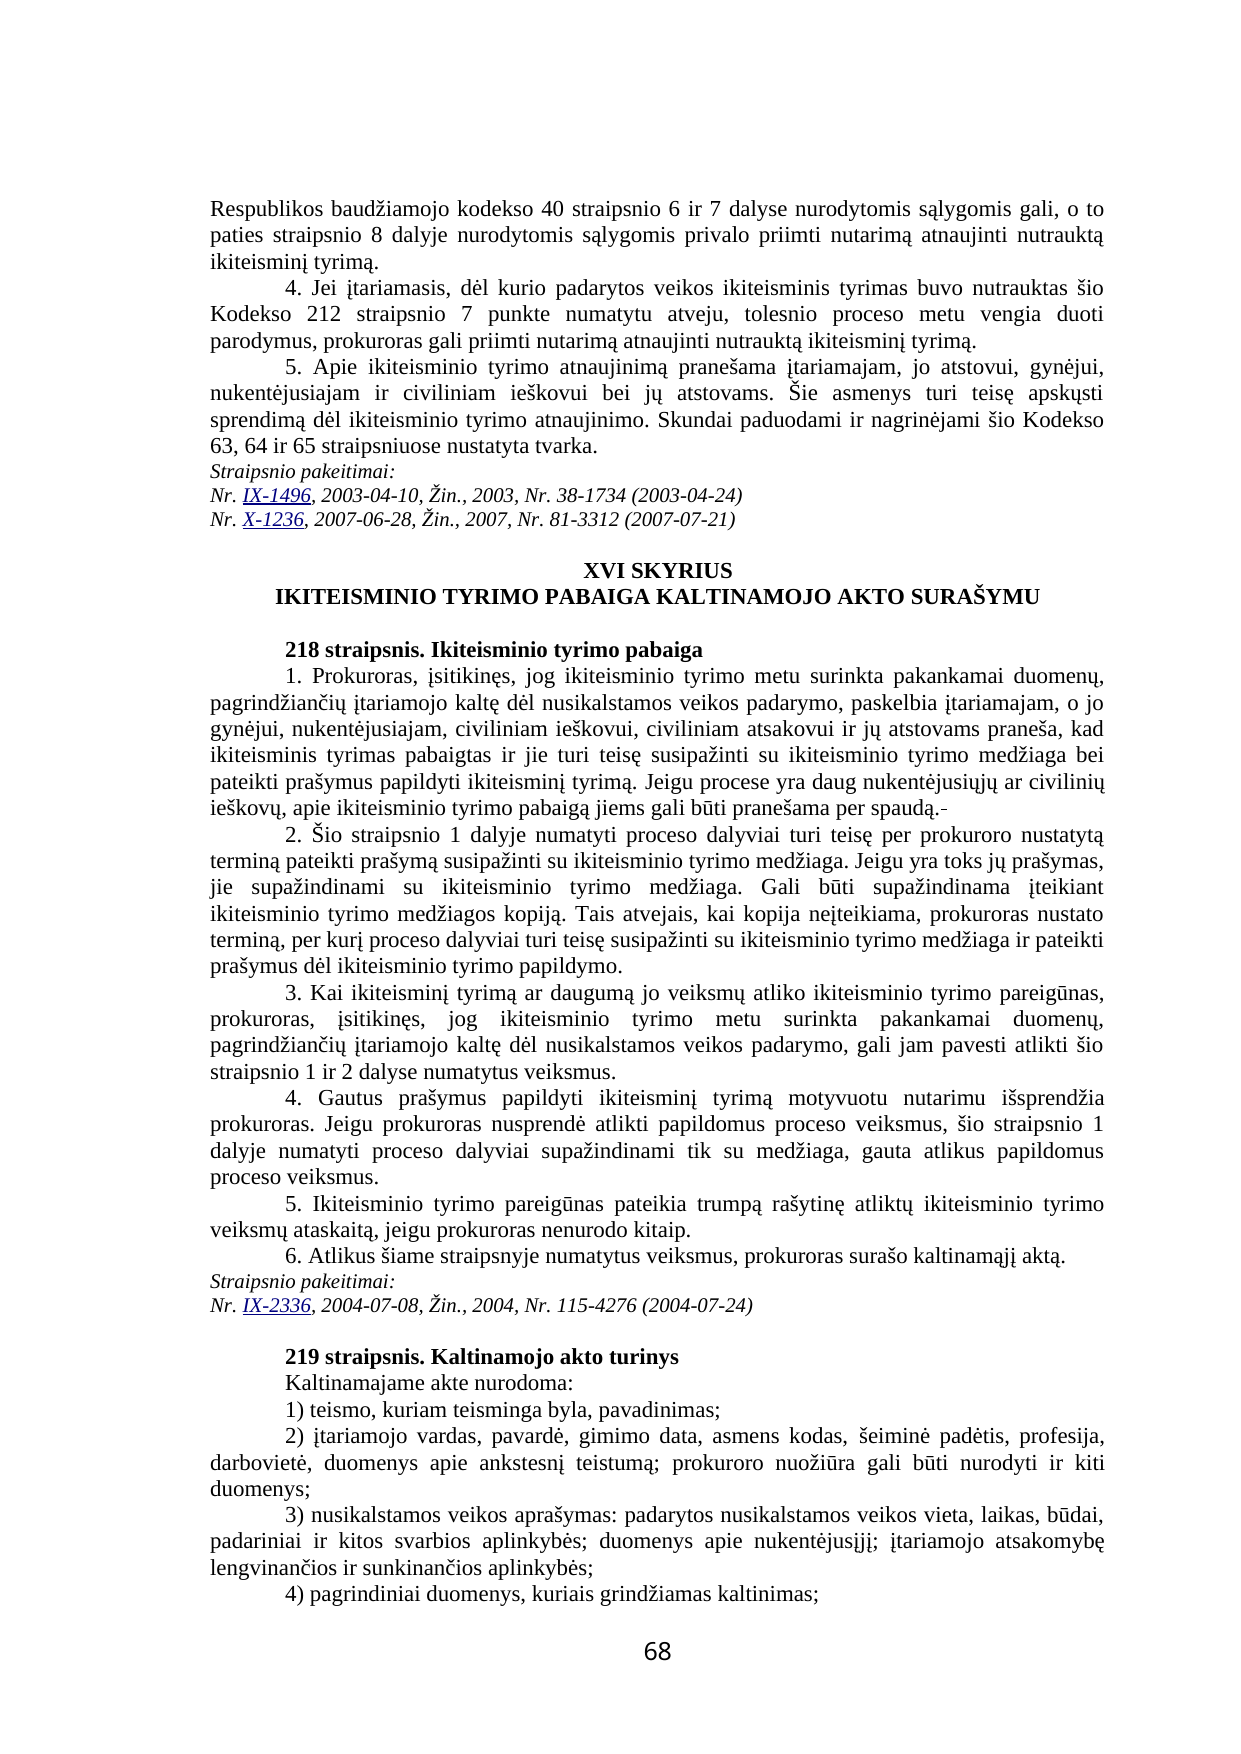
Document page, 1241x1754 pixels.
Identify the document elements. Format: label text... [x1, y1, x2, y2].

text 4. Gautus prašymus papildyti ikiteisminį tyrimą motyvuotu nutarimu išsprendžia prokuroras. Jeigu prokuroras nusprendė atlikti papildomus proceso veiksmus, šio straipsnio 1 dalyje numatyti proceso dalyviai supažindinami tik su medžiaga, gauta atlikus papildomus proceso veiksmus. [210, 1084, 1106, 1189]
text 219 straipsnis. Kaltinamojo akto turinys [210, 1343, 1106, 1369]
text 3) nusikalstamos veikos aprašymas: padarytos nusikalstamos veikos vieta, laikas, būdai, padariniai ir kitos svarbios aplinkybės; duomenys apie nukentėjusįjį; įtariamojo atsakomybę lengvinančios ir sunkinančios aplinkybės; [210, 1501, 1106, 1580]
text 4) pagrindiniai duomenys, kuriais grindžiamas kaltinimas; [210, 1580, 1106, 1607]
text Nr. X-1236, 2007-06-28, Žin., 2007, Nr. 81-3312 (2007-07-21) [210, 507, 1106, 531]
text 2. Šio straipsnio 1 dalyje numatyti proceso dalyviai turi teisę per prokuroro nustatytą terminą pateikti prašymą susipažinti su ikiteisminio tyrimo medžiaga. Jeigu yra toks jų prašymas, jie supažindinami su ikiteisminio tyrimo medžiaga. Gali būti supažindinama įteikiant ikiteisminio tyrimo medžiagos kopiją. Tais atvejais, kai kopija neįteikiama, prokuroras nustato terminą, per kurį proceso dalyviai turi teisę susipažinti su ikiteisminio tyrimo medžiaga ir pateikti prašymus dėl ikiteisminio tyrimo papildymo. [210, 821, 1106, 979]
text 1) teismo, kuriam teisminga byla, pavadinimas; [210, 1396, 1106, 1422]
text 3. Kai ikiteisminį tyrimą ar daugumą jo veiksmų atliko ikiteisminio tyrimo pareigūnas, prokuroras, įsitikinęs, jog ikiteisminio tyrimo metu surinkta pakankamai duomenų, pagrindžiančių įtariamojo kaltę dėl nusikalstamos veikos padarymo, gali jam pavesti atlikti šio straipsnio 1 ir 2 dalyse numatytus veiksmus. [210, 979, 1106, 1084]
text 4. Jei įtariamasis, dėl kurio padarytos veikos ikiteisminis tyrimas buvo nutrauktas šio Kodekso 212 straipsnio 7 punkte numatytu atveju, tolesnio proceso metu vengia duoti parodymus, prokuroras gali priimti nutarimą atnaujinti nutrauktą ikiteisminį tyrimą. [210, 274, 1106, 353]
text Nr. IX-2336, 2004-07-08, Žin., 2004, Nr. 115-4276 (2004-07-24) [210, 1293, 1106, 1317]
text 5. Apie ikiteisminio tyrimo atnaujinimą pranešama įtariamajam, jo atstovui, gynėjui, nukentėjusiajam ir civiliniam ieškovui bei jų atstovams. Šie asmenys turi teisę apskųsti sprendimą dėl ikiteisminio tyrimo atnaujinimo. Skundai paduodami ir nagrinėjami šio Kodekso 63, 64 ir 65 straipsniuose nustatyta tvarka. [210, 353, 1106, 458]
text 218 straipsnis. Ikiteisminio tyrimo pabaiga [210, 636, 1106, 662]
text Ikiteisminio tyrimo pabaiga kaltinamojo akto surašymu [210, 583, 1106, 610]
text 1. Prokuroras, įsitikinęs, jog ikiteisminio tyrimo metu surinkta pakankamai duomenų, pagrindžiančių įtariamojo kaltę dėl nusikalstamos veikos padarymo, paskelbia įtariamajam, o jo gynėjui, nukentėjusiajam, civiliniam ieškovui, civiliniam atsakovui ir jų atstovams praneša, kad ikiteisminis tyrimas pabaigtas ir jie turi teisę susipažinti su ikiteisminio tyrimo medžiaga bei pateikti prašymus papildyti ikiteisminį tyrimą. Jeigu procese yra daug nukentėjusiųjų ar civilinių ieškovų, apie ikiteisminio tyrimo pabaigą jiems gali būti pranešama per spaudą. [210, 662, 1106, 821]
text Respublikos baudžiamojo kodekso 40 straipsnio 6 ir 7 dalyse nurodytomis sąlygomis gali, o to paties straipsnio 8 dalyje nurodytomis sąlygomis privalo priimti nutarimą atnaujinti nutrauktą ikiteisminį tyrimą. [210, 195, 1106, 274]
text Straipsnio pakeitimai: [210, 1269, 1106, 1293]
text Nr. IX-1496, 2003-04-10, Žin., 2003, Nr. 38-1734 (2003-04-24) [210, 483, 1106, 507]
text 2) įtariamojo vardas, pavardė, gimimo data, asmens kodas, šeiminė padėtis, profesija, darbovietė, duomenys apie ankstesnį teistumą; prokuroro nuožiūra gali būti nurodyti ir kiti duomenys; [210, 1422, 1106, 1501]
text Kaltinamajame akte nurodoma: [210, 1369, 1106, 1396]
text 5. Ikiteisminio tyrimo pareigūnas pateikia trumpą rašytinę atliktų ikiteisminio tyrimo veiksmų ataskaitą, jeigu prokuroras nenurodo kitaip. [210, 1189, 1106, 1242]
subtitle XVI skyrius [210, 557, 1106, 583]
text 6. Atlikus šiame straipsnyje numatytus veiksmus, prokuroras surašo kaltinamąjį aktą. [210, 1242, 1106, 1269]
text Straipsnio pakeitimai: [210, 458, 1106, 483]
